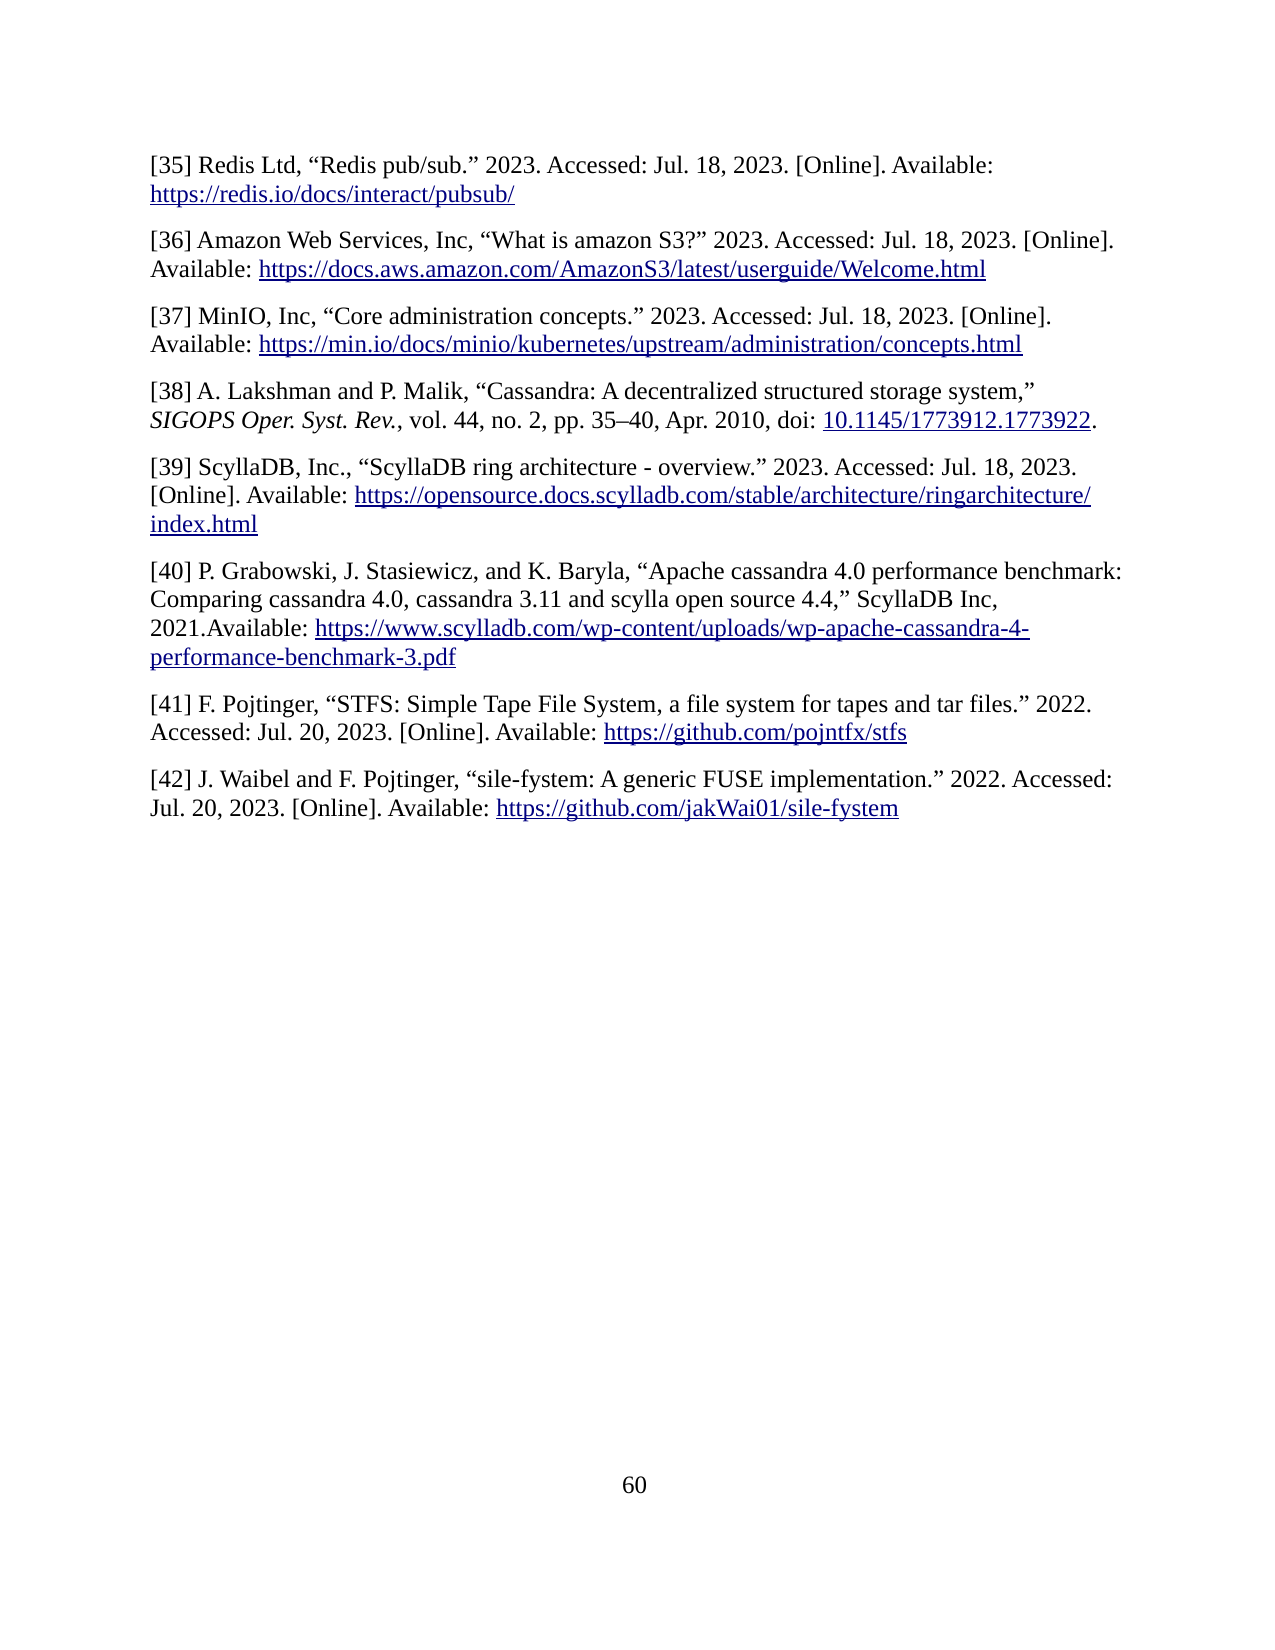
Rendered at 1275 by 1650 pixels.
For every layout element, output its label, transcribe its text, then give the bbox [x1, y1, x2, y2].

text [38] A. Lakshman and P. Malik, “Cassandra: A decentralized structured storage system,” SIGOPS Oper. Syst. Rev., vol. 44, no. 2, pp. 35–40, Apr. 2010, doi: 10.1145/1773912.1773922. [150, 376, 1125, 434]
text [41] F. Pojtinger, “STFS: Simple Tape File System, a file system for tapes and tar files.” 2022. Accessed: Jul. 20, 2023. [Online]. Available: https://github.com/pojntfx/stfs [150, 689, 1125, 746]
text [35] Redis Ltd, “Redis pub/sub.” 2023. Accessed: Jul. 18, 2023. [Online]. Available: https://redis.io/docs/interact/pubsub/ [150, 150, 1125, 207]
text [42] J. Waibel and F. Pojtinger, “sile-fystem: A generic FUSE implementation.” 2022. Accessed: Jul. 20, 2023. [Online]. Available: https://github.com/jakWai01/sile-fystem [150, 764, 1125, 822]
text [40] P. Grabowski, J. Stasiewicz, and K. Baryla, “Apache cassandra 4.0 performance benchmark: Comparing cassandra 4.0, cassandra 3.11 and scylla open source 4.4,” ScyllaDB Inc, 2021.Available: https://www.scylladb.com/wp-content/uploads/wp-apache-cassandra-4-performance-benchmark-3.pdf [150, 556, 1125, 671]
text [39] ScyllaDB, Inc., “ScyllaDB ring architecture - overview.” 2023. Accessed: Jul. 18, 2023. [Online]. Available: https://opensource.docs.scylladb.com/stable/architecture/ringarchitecture/index.html [150, 452, 1125, 538]
text [37] MinIO, Inc, “Core administration concepts.” 2023. Accessed: Jul. 18, 2023. [Online]. Available: https://min.io/docs/minio/kubernetes/upstream/administration/concepts.html [150, 301, 1125, 358]
text [36] Amazon Web Services, Inc, “What is amazon S3?” 2023. Accessed: Jul. 18, 2023. [Online]. Available: https://docs.aws.amazon.com/AmazonS3/latest/userguide/Welcome.html [150, 225, 1125, 283]
